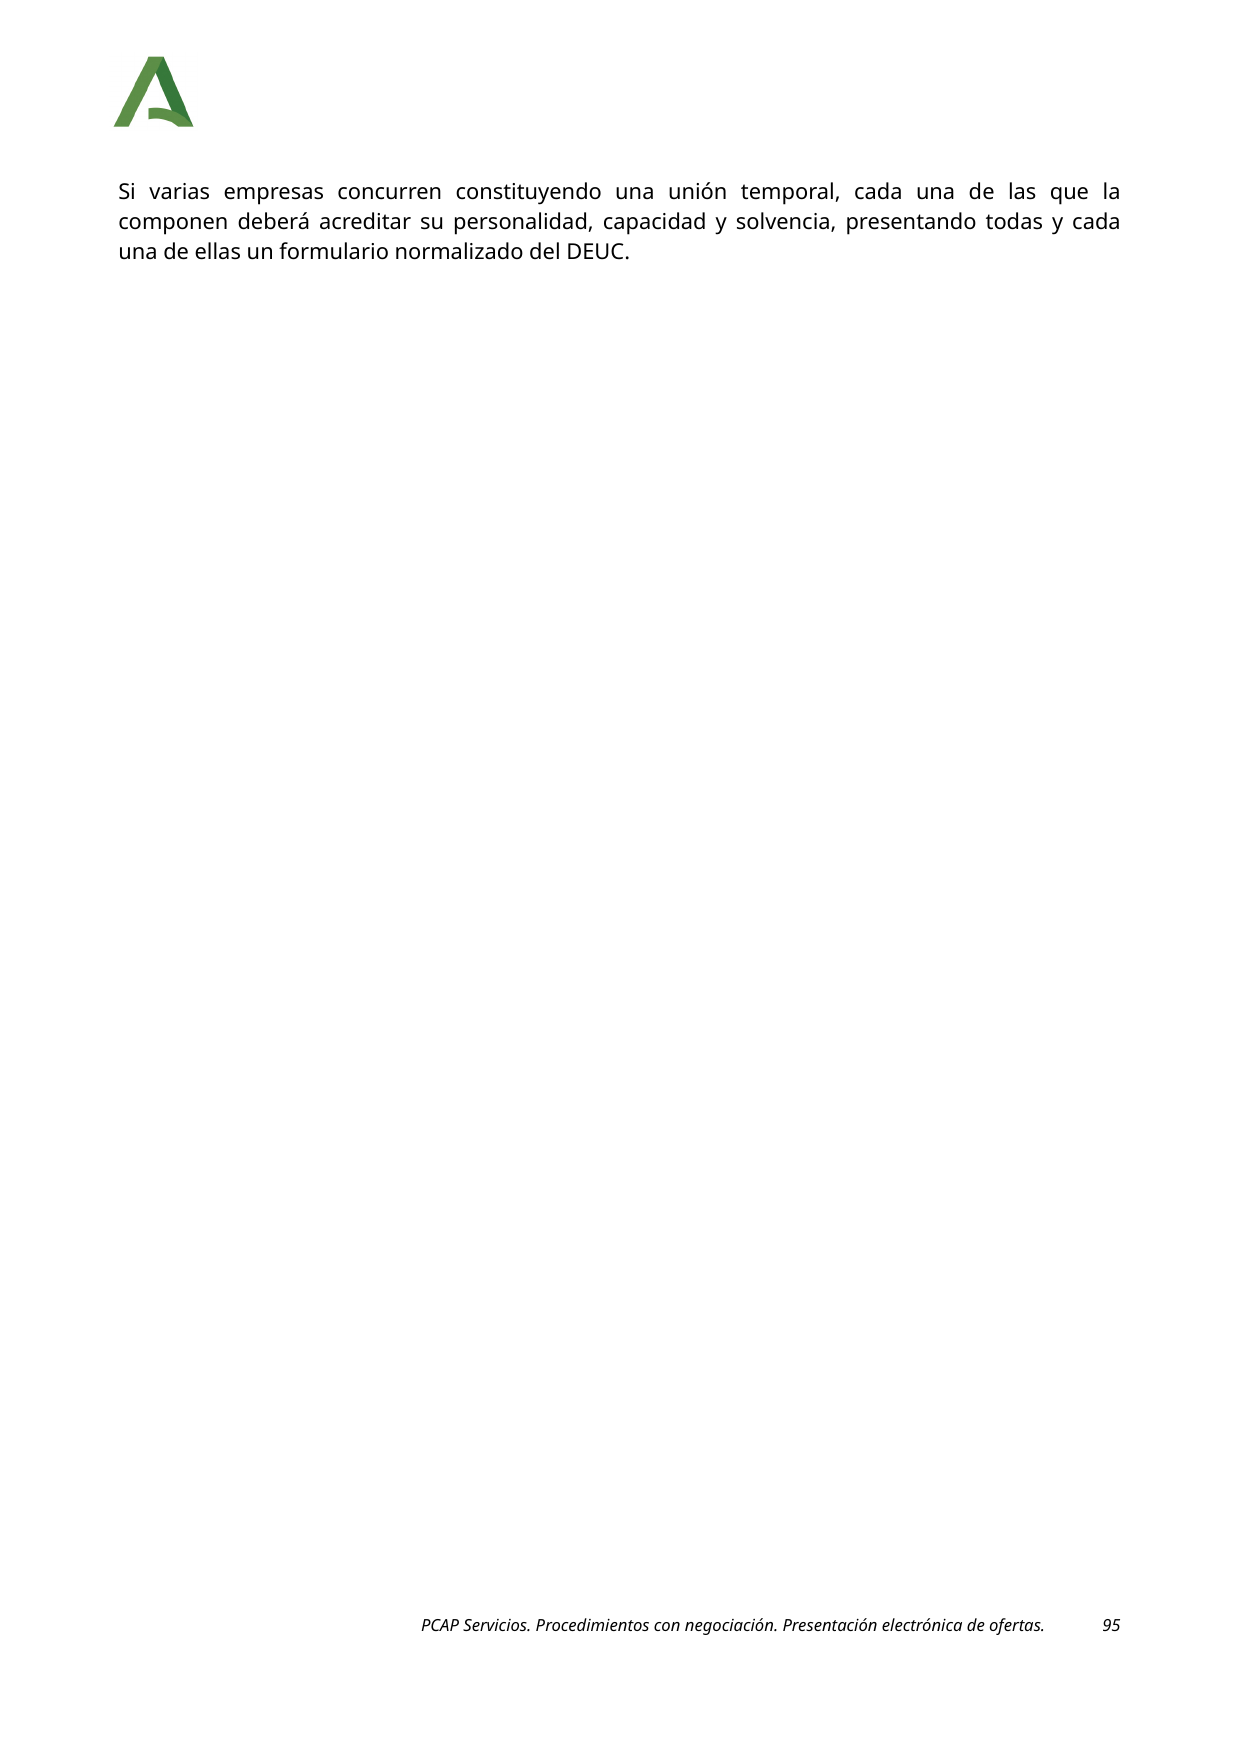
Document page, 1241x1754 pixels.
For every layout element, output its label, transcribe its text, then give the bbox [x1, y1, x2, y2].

picture [109, 52, 198, 131]
text Si varias empresas concurren constituyendo una unión temporal, cada una de las que la componen deberá acreditar su personalidad, capacidad y solvencia, presentando todas y cada una de ellas un formulario normalizado del DEUC. [118, 176, 1122, 266]
